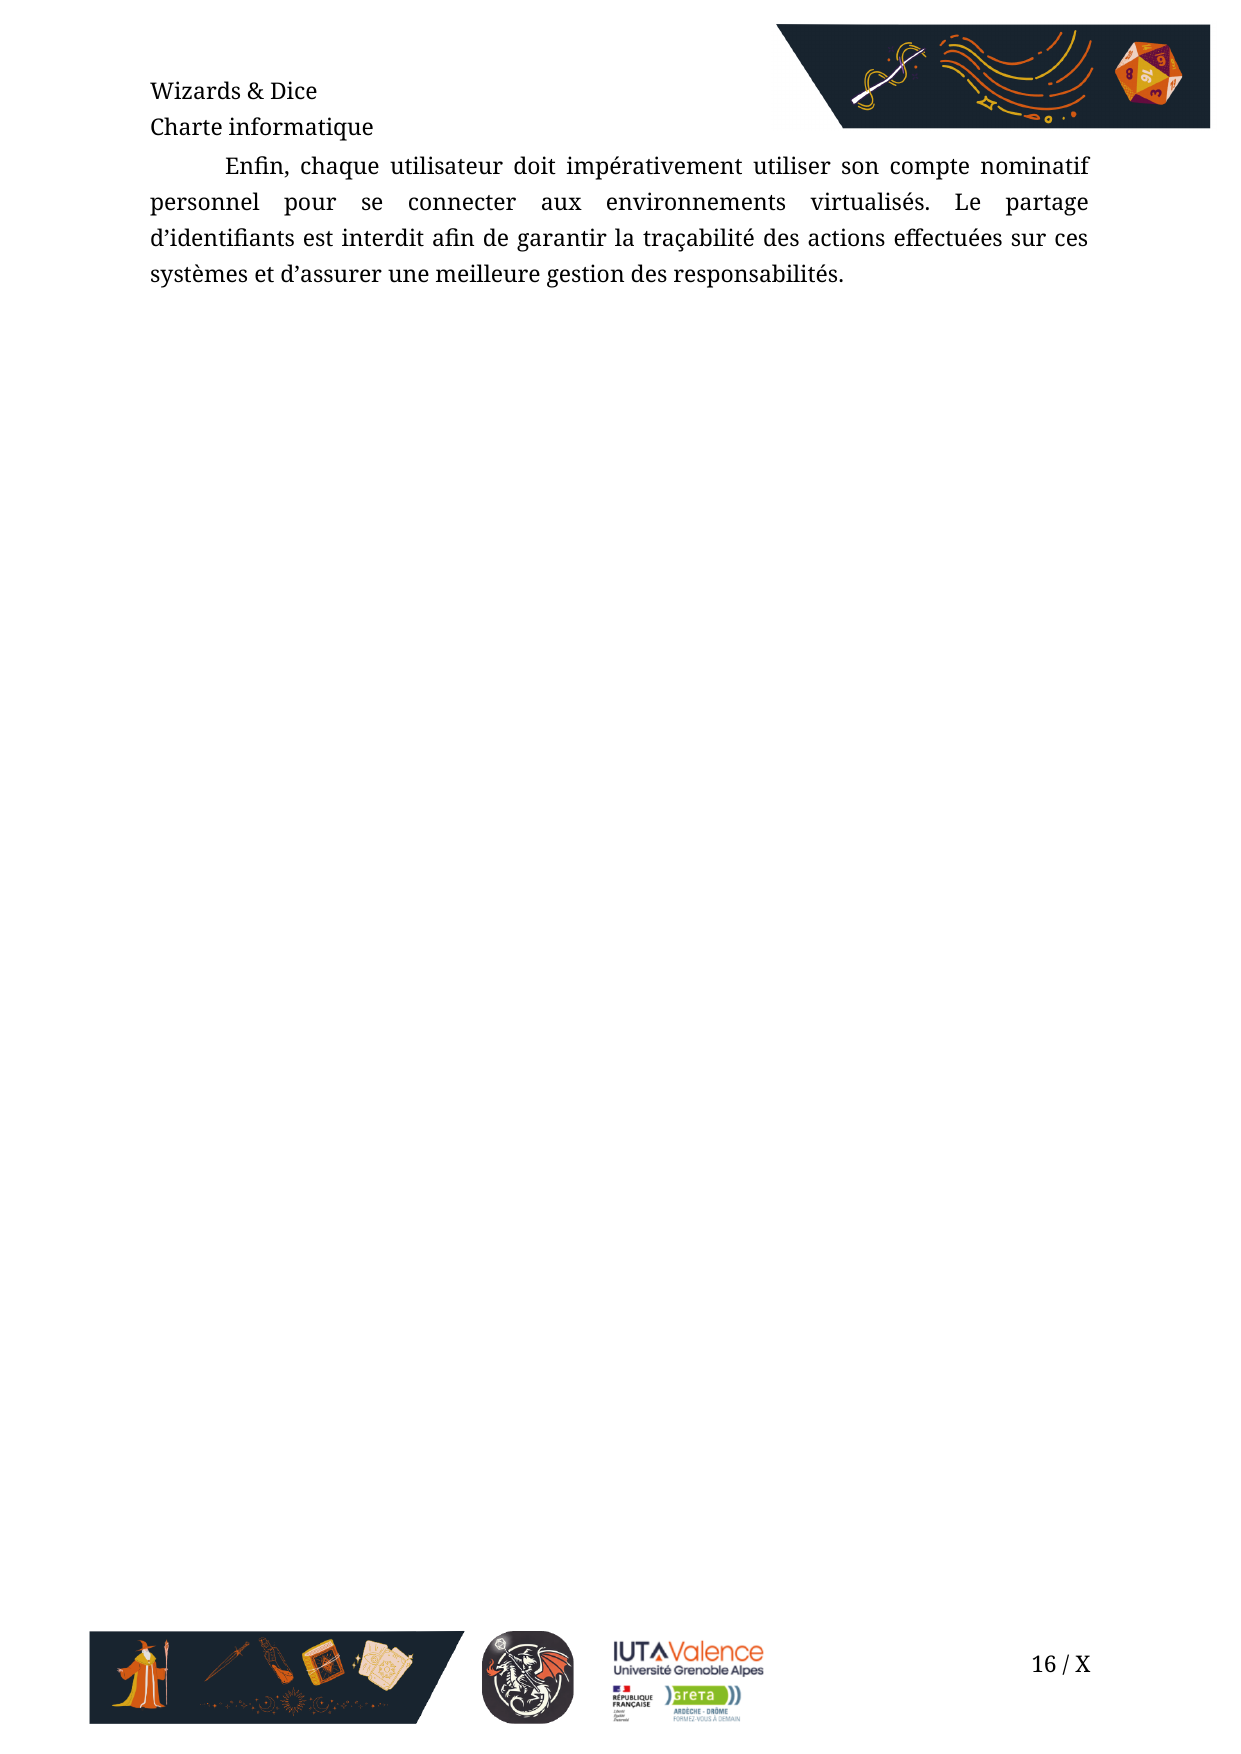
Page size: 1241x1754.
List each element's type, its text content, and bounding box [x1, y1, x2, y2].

text Enfin, chaque utilisateur doit impérativement utiliser son compte nominatif personnel pour se connecter aux environnements virtualisés. Le partage d’identifiants est interdit afin de garantir la traçabilité des actions effectuées sur ces systèmes et d’assurer une meilleure gestion des responsabilités. [150, 150, 1090, 289]
picture [81, 1620, 788, 1733]
picture [771, 21, 1218, 131]
